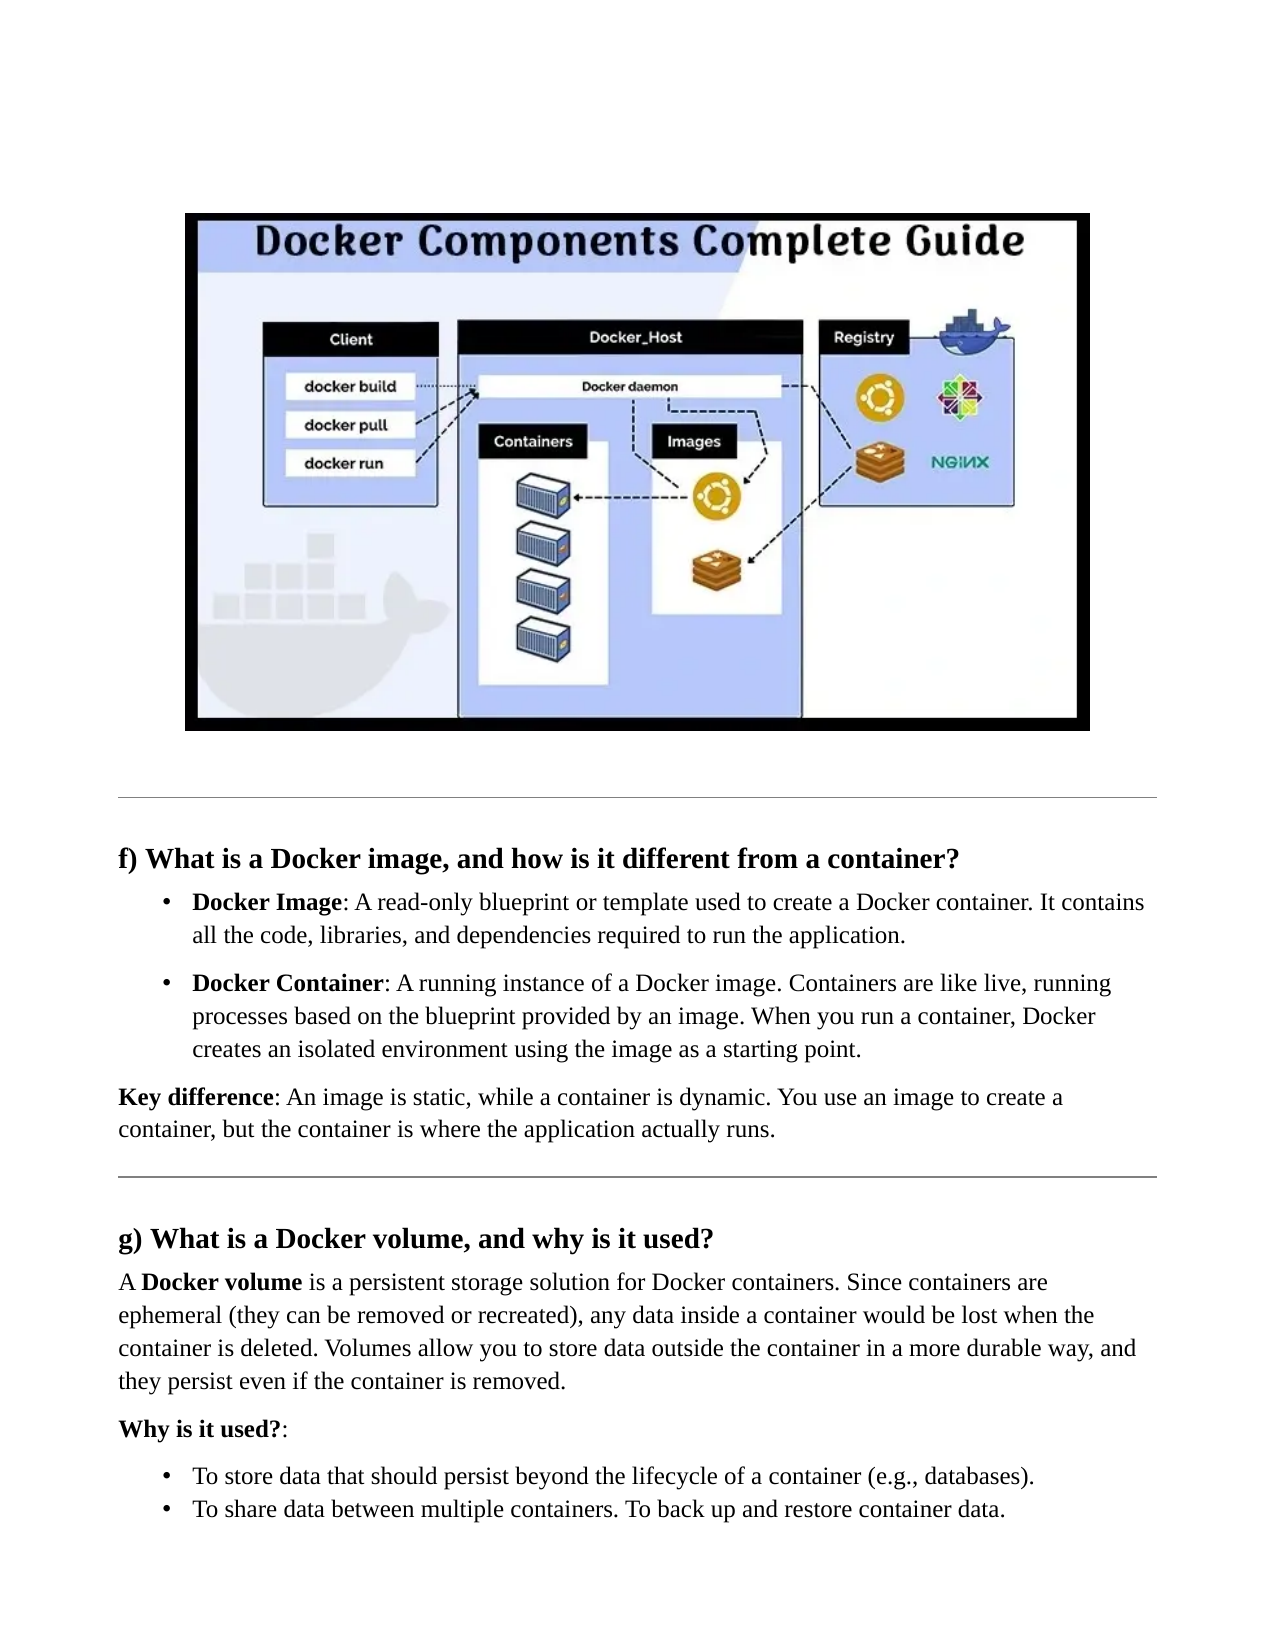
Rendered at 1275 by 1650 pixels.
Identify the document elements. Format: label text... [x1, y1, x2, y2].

picture [185, 213, 1090, 731]
list Docker Container: A running instance of a Docker image. Containers are like live, running processes based on the blueprint provided by an image. When you run a container, Docker creates an isolated environment using the image as a starting point. [162, 968, 1157, 1063]
list Docker Image: A read-only blueprint or template used to create a Docker container. It contains all the code, libraries, and dependencies required to run the application. [162, 887, 1157, 949]
text A Docker volume is a persistent storage solution for Docker containers. Since containers are ephemeral (they can be removed or recreated), any data inside a container would be lost when the container is deleted. Volumes allow you to store data outside the container in a more durable way, and they persist even if the container is removed. [118, 1267, 1157, 1395]
subtitle g) What is a Docker volume, and why is it used? [118, 1221, 1157, 1254]
list To store data that should persist beyond the lifecycle of a container (e.g., databases). [162, 1461, 1157, 1490]
subtitle f) What is a Docker image, and how is it different from a container? [118, 841, 1157, 875]
text Why is it used?: [118, 1414, 1157, 1442]
list To share data between multiple containers. To back up and restore container data. [162, 1494, 1157, 1523]
text Key difference: An image is static, while a container is dynamic. You use an image to create a container, but the container is where the application actually runs. [118, 1082, 1157, 1143]
